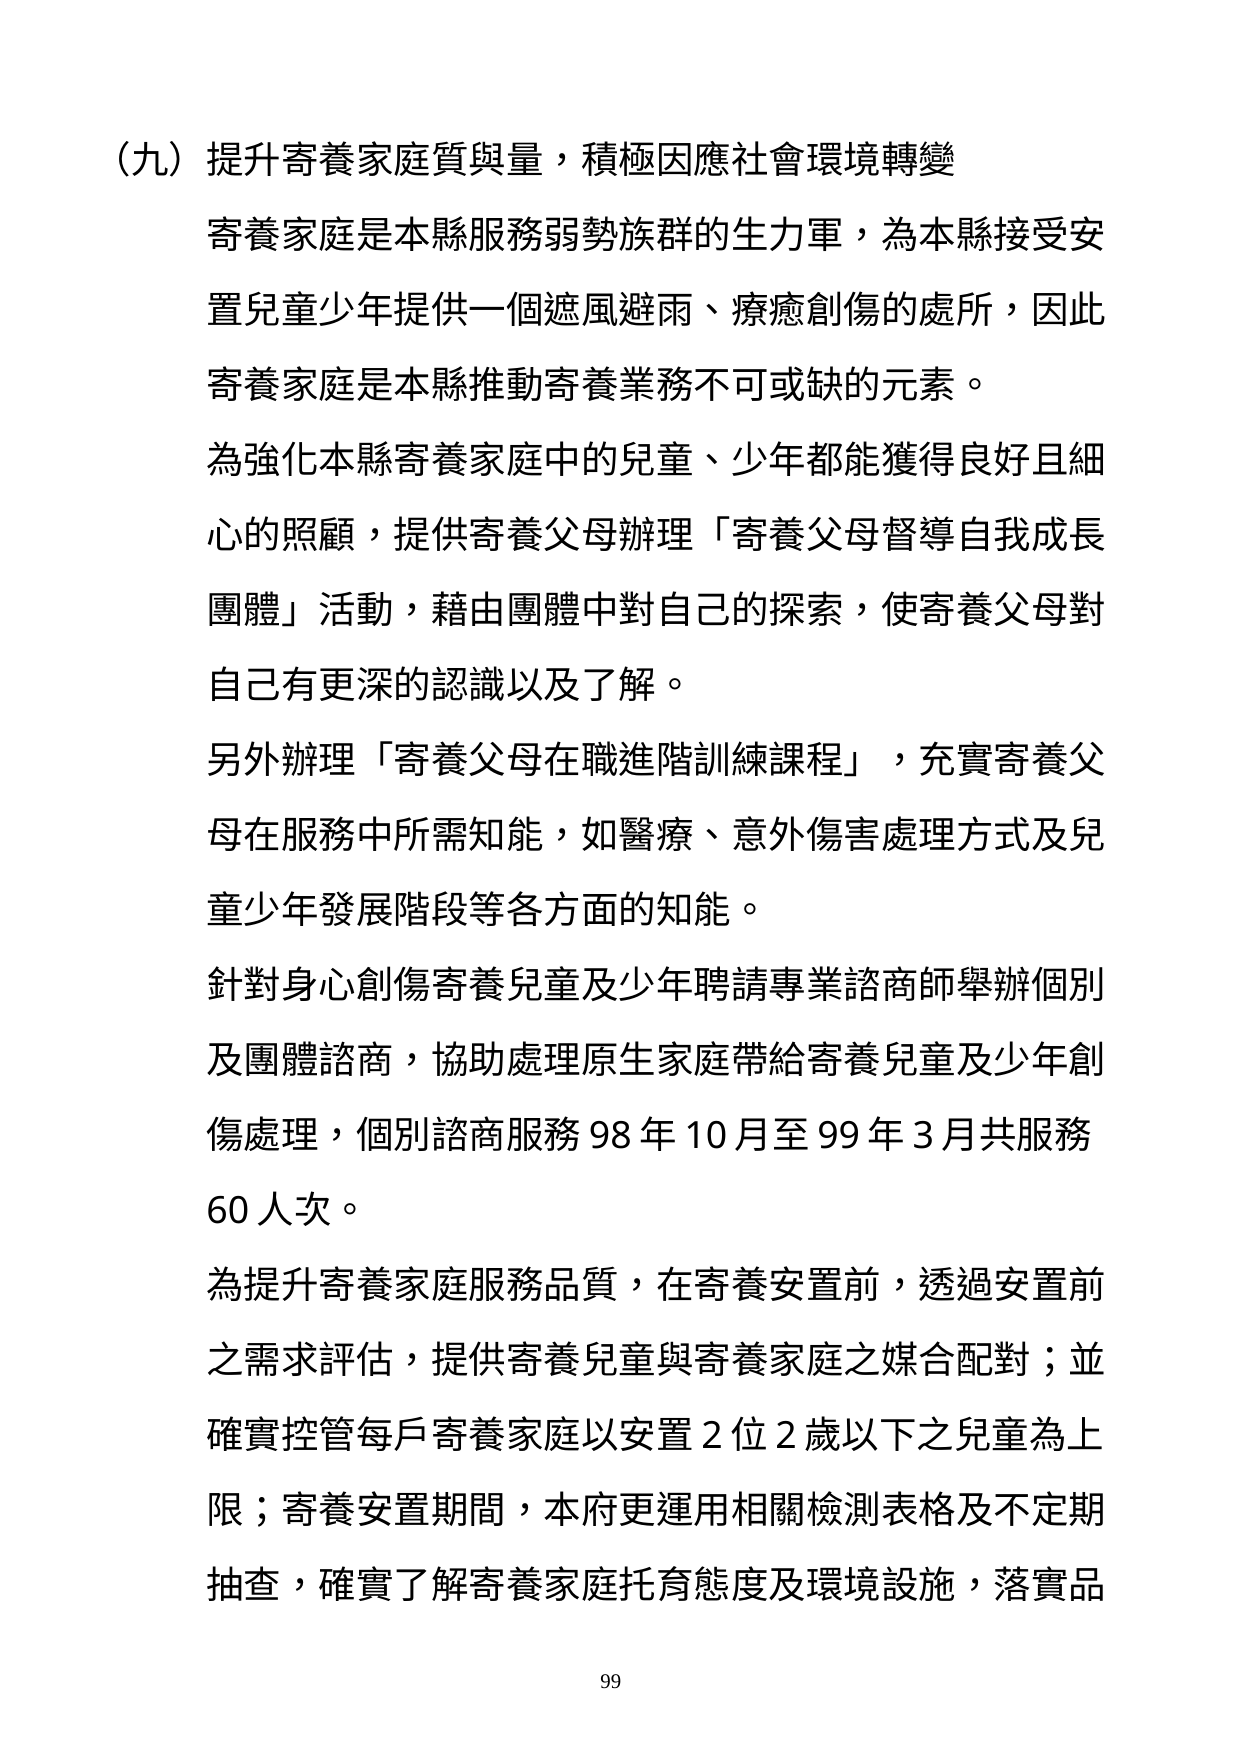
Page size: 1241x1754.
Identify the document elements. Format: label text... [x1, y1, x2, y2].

text 為提升寄養家庭服務品質，在寄養安置前，透過安置前之需求評估，提供寄養兒童與寄養家庭之媒合配對；並確實控管每戶寄養家庭以安置2位2歲以下之兒童為上限；寄養安置期間，本府更運用相關檢測表格及不定期抽查，確實了解寄養家庭托育態度及環境設施，落實品 [206, 1245, 1106, 1620]
text 寄養家庭是本縣服務弱勢族群的生力軍，為本縣接受安置兒童少年提供一個遮風避雨、療癒創傷的處所，因此寄養家庭是本縣推動寄養業務不可或缺的元素。 [206, 195, 1106, 420]
text 另外辦理「寄養父母在職進階訓練課程」，充實寄養父母在服務中所需知能，如醫療、意外傷害處理方式及兒童少年發展階段等各方面的知能。 [206, 720, 1106, 945]
text 針對身心創傷寄養兒童及少年聘請專業諮商師舉辦個別及團體諮商，協助處理原生家庭帶給寄養兒童及少年創傷處理，個別諮商服務98年10月至99年3月共服務60人次。 [206, 945, 1106, 1245]
text （九）提升寄養家庭質與量，積極因應社會環境轉變 [94, 120, 1106, 195]
text 為強化本縣寄養家庭中的兒童、少年都能獲得良好且細心的照顧，提供寄養父母辦理「寄養父母督導自我成長團體」活動，藉由團體中對自己的探索，使寄養父母對自己有更深的認識以及了解。 [206, 420, 1106, 720]
